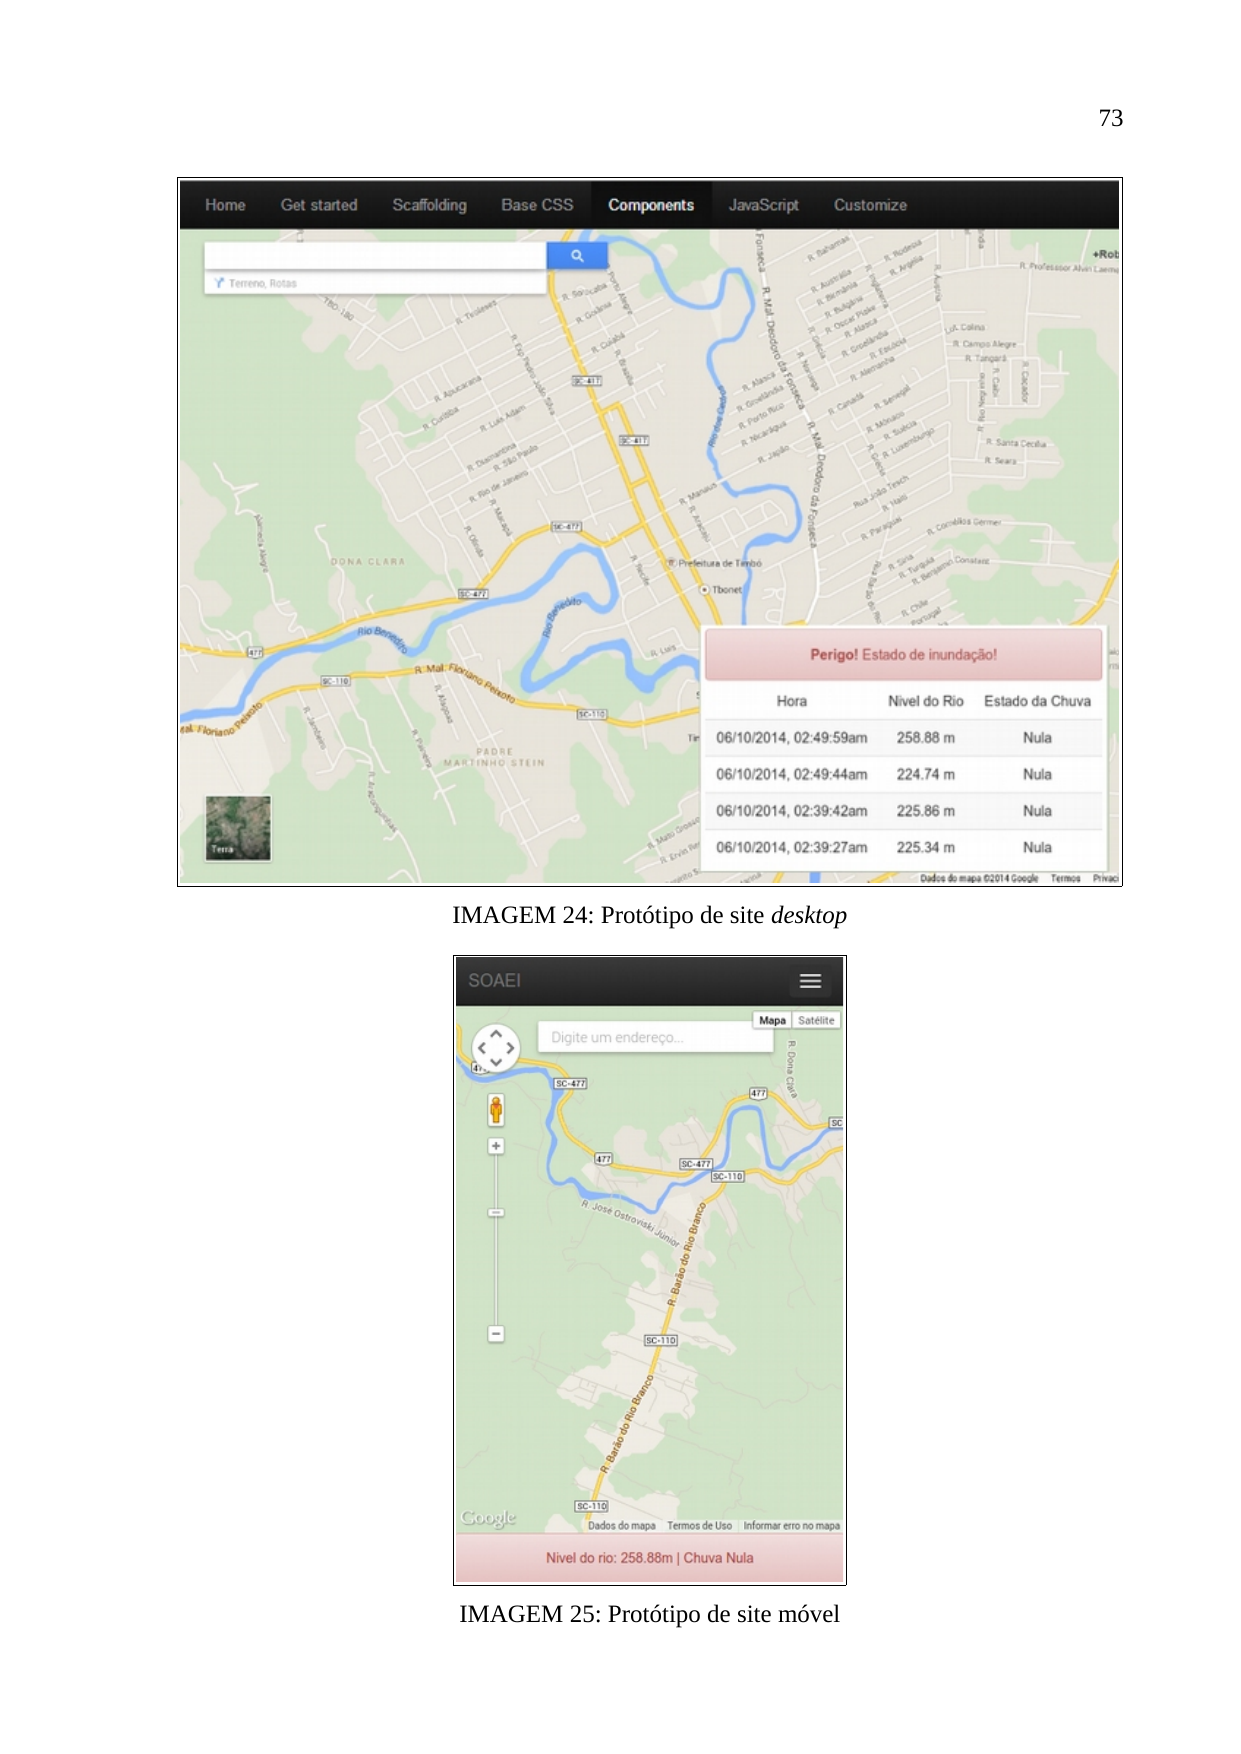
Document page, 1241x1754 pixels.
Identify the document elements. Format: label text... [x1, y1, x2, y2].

text IMAGEM 25: Protótipo de site móvel [177, 943, 1122, 1628]
text [178, 178, 1122, 886]
picture [456, 957, 844, 1582]
picture [180, 180, 1119, 883]
text IMAGEM 24: Protótipo de site desktop [177, 887, 1122, 929]
